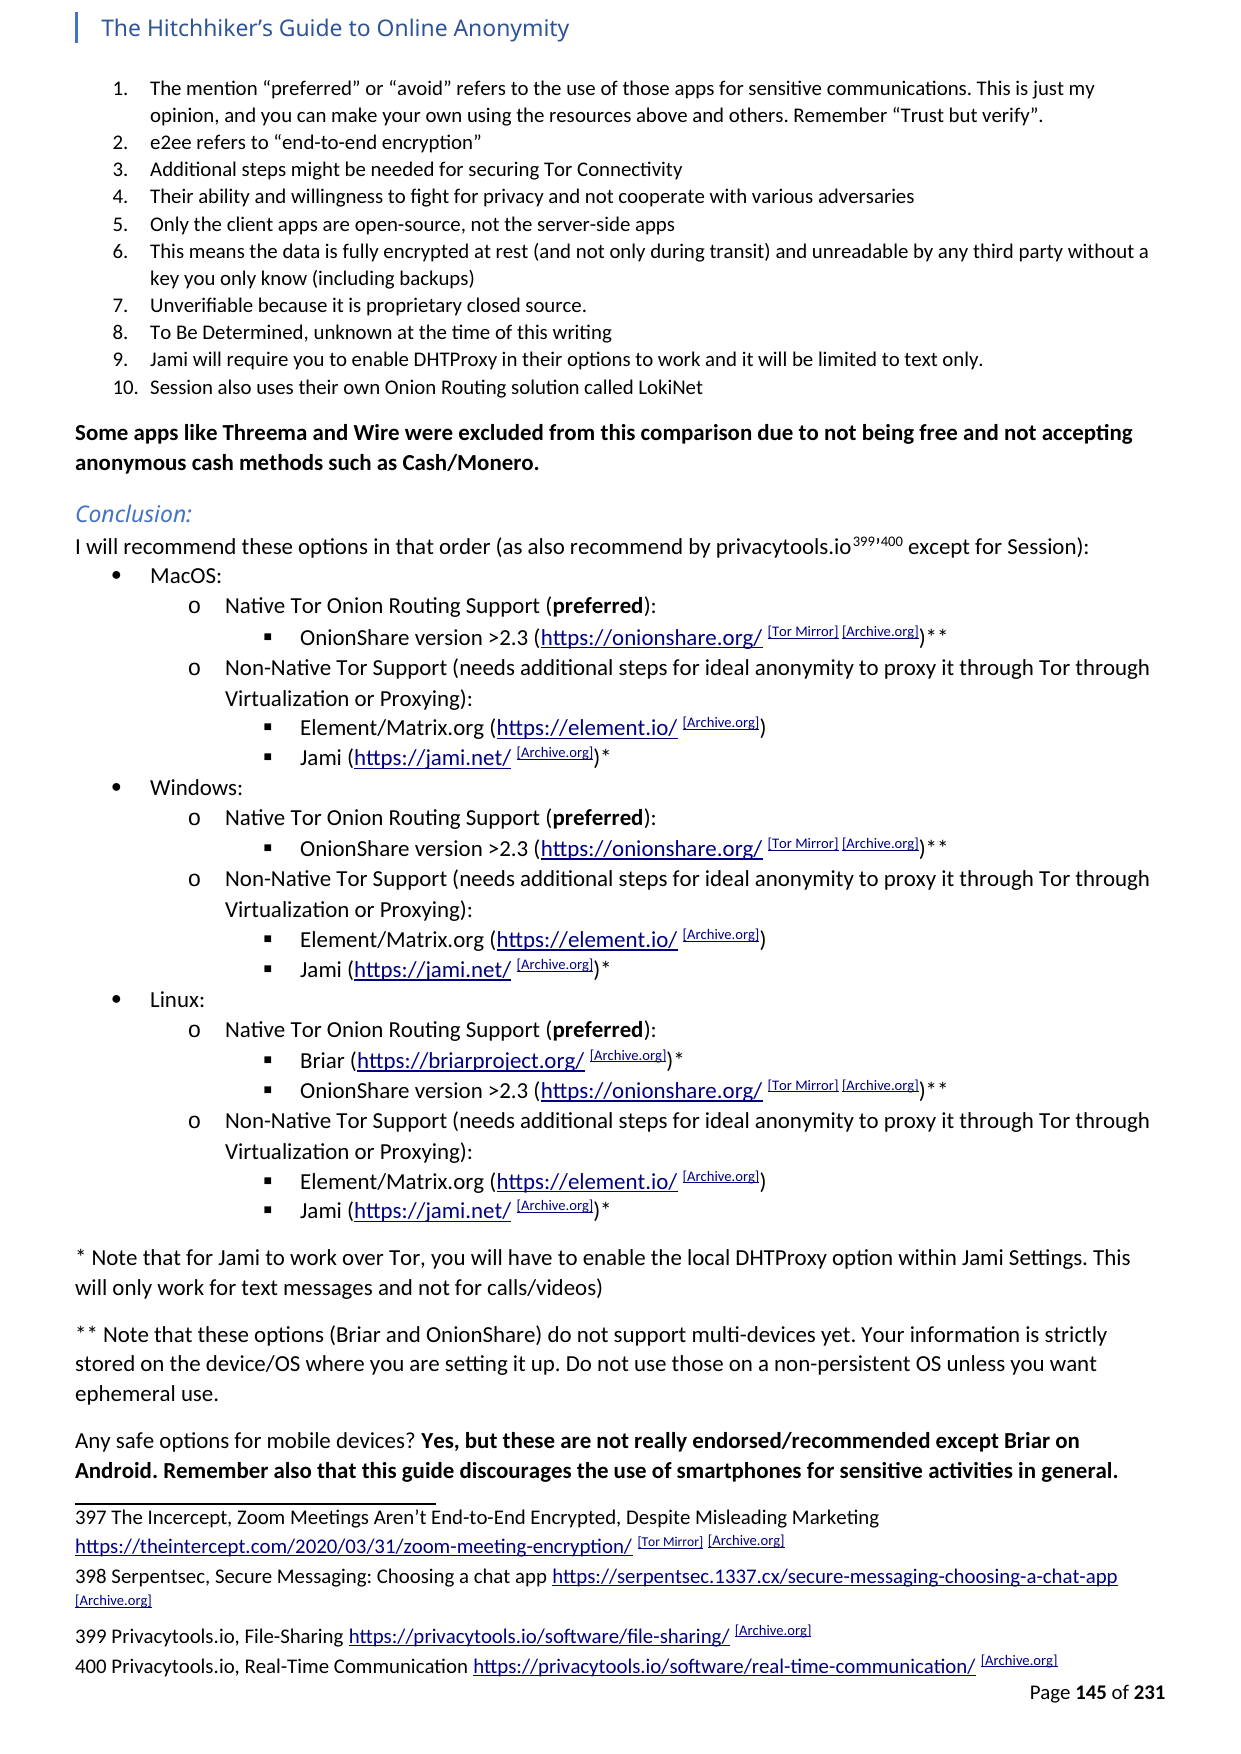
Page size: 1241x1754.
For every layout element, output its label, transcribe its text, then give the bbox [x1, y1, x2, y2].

text ** Note that these options (Briar and OnionShare) do not support multi-devices yet. Your information is strictly stored on the device/OS where you are setting it up. Do not use those on a non-persistent OS unless you want ephemeral use. [75, 1320, 1165, 1407]
list Only the client apps are open-source, not the server-side apps [112, 211, 1165, 236]
list Non-Native Tor Support (needs additional steps for ideal anonymity to proxy it through Tor through Virtualization or Proxying): [187, 653, 1165, 712]
list Non-Native Tor Support (needs additional steps for ideal anonymity to proxy it through Tor through Virtualization or Proxying): [187, 1106, 1165, 1165]
list Native Tor Onion Routing Support (preferred): [187, 592, 1165, 621]
text I will recommend these options in that order (as also recommend by privacytools.io’ except for Session): [75, 532, 1165, 560]
list Briar (https://briarproject.org/ [Archive.org])* [262, 1046, 1165, 1074]
list Windows: [112, 773, 1165, 801]
list Native Tor Onion Routing Support (preferred): [187, 1015, 1165, 1044]
list Additional steps might be needed for securing Tor Connectivity [112, 156, 1165, 182]
list Non-Native Tor Support (needs additional steps for ideal anonymity to proxy it through Tor through Virtualization or Proxying): [187, 864, 1165, 923]
list e2ee refers to “end-to-end encryption” [112, 129, 1165, 154]
text Any safe options for mobile devices? Yes, but these are not really endorsed/recommended except Briar on Android. Remember also that this guide discourages the use of smartphones for sensitive activities in general. [75, 1426, 1165, 1484]
list OnionShare version >2.3 (https://onionshare.org/ [Tor Mirror] [Archive.org])** [262, 834, 1165, 862]
list Jami will require you to enable DHTProxy in their options to work and it will be limited to text only. [112, 347, 1165, 372]
list OnionShare version >2.3 (https://onionshare.org/ [Tor Mirror] [Archive.org])** [262, 623, 1165, 651]
list This means the data is fully encrypted at rest (and not only during transit) and unreadable by any third party without a key you only know (including backups) [112, 238, 1165, 291]
list MacOS: [112, 562, 1165, 590]
text * Note that for Jami to work over Tor, you will have to enable the local DHTProxy option within Jami Settings. This will only work for text messages and not for calls/videos) [75, 1243, 1165, 1301]
text Privacytools.io, File-Sharing https://privacytools.io/software/file-sharing/ [Archive.org] [75, 1621, 1165, 1649]
list OnionShare version >2.3 (https://onionshare.org/ [Tor Mirror] [Archive.org])** [262, 1076, 1165, 1104]
list Linux: [112, 985, 1165, 1013]
list Element/Matrix.org (https://element.io/ [Archive.org]) [262, 713, 1165, 742]
list Jami (https://jami.net/ [Archive.org])* [262, 743, 1165, 771]
text Some apps like Threema and Wire were excluded from this comparison due to not being free and not accepting anonymous cash methods such as Cash/Monero. [75, 418, 1165, 476]
list Element/Matrix.org (https://element.io/ [Archive.org]) [262, 1167, 1165, 1195]
list Native Tor Onion Routing Support (preferred): [187, 803, 1165, 832]
subtitle Conclusion: [75, 498, 1165, 529]
list Unverifiable because it is proprietary closed source. [112, 292, 1165, 318]
list Session also uses their own Onion Routing solution called LokiNet [112, 374, 1165, 399]
list Jami (https://jami.net/ [Archive.org])* [262, 955, 1165, 983]
list Element/Matrix.org (https://element.io/ [Archive.org]) [262, 925, 1165, 953]
list Jami (https://jami.net/ [Archive.org])* [262, 1197, 1165, 1225]
text Privacytools.io, Real-Time Communication https://privacytools.io/software/real-time-communication/ [Archive.org] [75, 1651, 1165, 1679]
list To Be Determined, unknown at the time of this writing [112, 319, 1165, 345]
list Their ability and willingness to fight for privacy and not cooperate with various adversaries [112, 183, 1165, 209]
list The mention “preferred” or “avoid” refers to the use of those apps for sensitive communications. This is just my opinion, and you can make your own using the resources above and others. Remember “Trust but verify”. [112, 75, 1165, 127]
